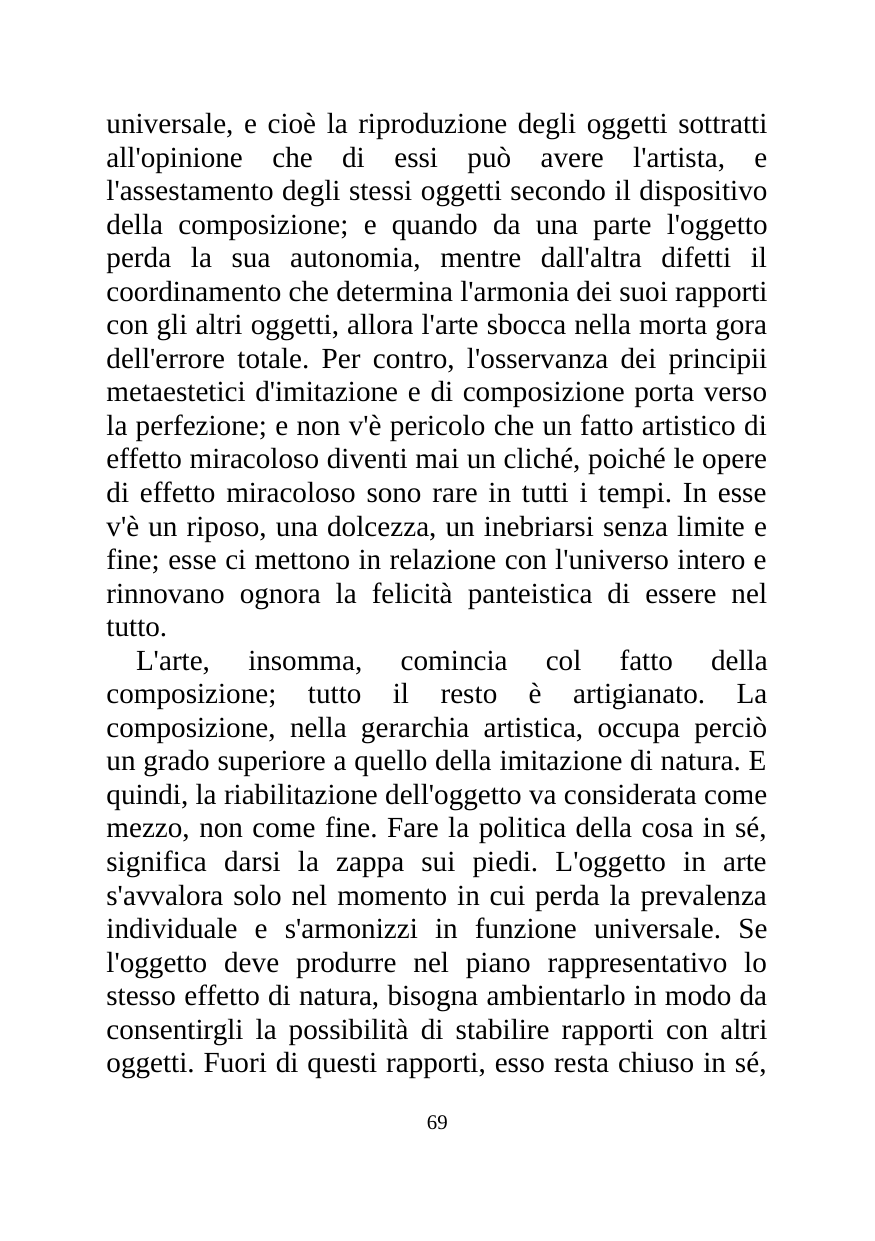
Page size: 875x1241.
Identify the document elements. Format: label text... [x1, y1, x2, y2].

text L'arte, insomma, comincia col fatto della composizione; tutto il resto è artigianato. La composizione, nella gerarchia artistica, occupa perciò un grado superiore a quello della imitazione di natura. E quindi, la riabilitazione dell'oggetto va considerata come mezzo, non come fine. Fare la politica della cosa in sé, significa darsi la zappa sui piedi. L'oggetto in arte s'avvalora solo nel momento in cui perda la prevalenza individuale e s'armonizzi in funzione universale. Se l'oggetto deve produrre nel piano rappresentativo lo stesso effetto di natura, bisogna ambientarlo in modo da consentirgli la possibilità di stabilire rapporti con altri oggetti. Fuori di questi rapporti, esso resta chiuso in sé, [106, 643, 768, 1079]
text universale, e cioè la riproduzione degli oggetti sottratti all'opinione che di essi può avere l'artista, e l'assestamento degli stessi oggetti secondo il dispositivo della composizione; e quando da una parte l'oggetto perda la sua autonomia, mentre dall'altra difetti il coordinamento che determina l'armonia dei suoi rapporti con gli altri oggetti, allora l'arte sbocca nella morta gora dell'errore totale. Per contro, l'osservanza dei principii metaestetici d'imitazione e di composizione porta verso la perfezione; e non v'è pericolo che un fatto artistico di effetto miracoloso diventi mai un cliché, poiché le opere di effetto miracoloso sono rare in tutti i tempi. In esse v'è un riposo, una dolcezza, un inebriarsi senza limite e fine; esse ci mettono in relazione con l'universo intero e rinnovano ognora la felicità panteistica di essere nel tutto. [106, 106, 768, 643]
